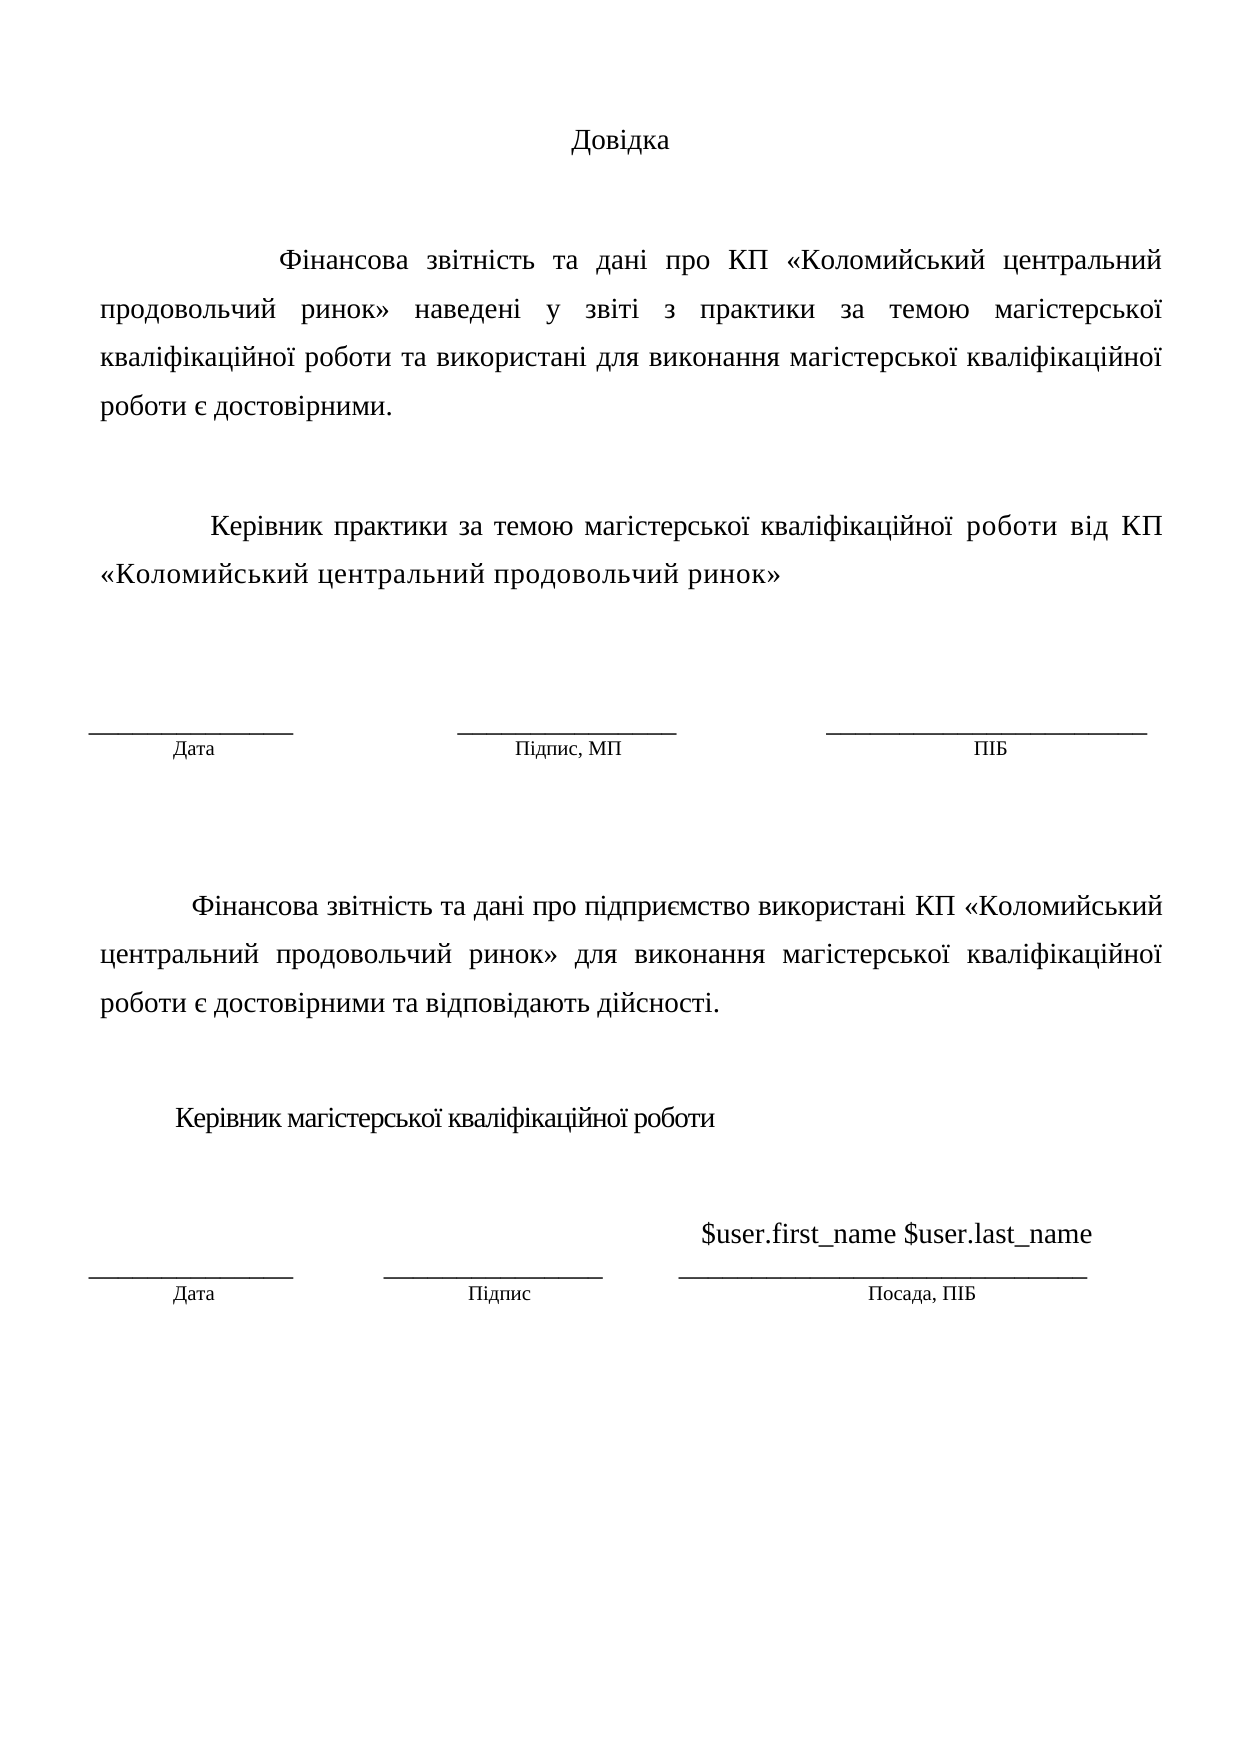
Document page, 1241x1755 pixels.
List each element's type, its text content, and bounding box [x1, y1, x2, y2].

text $user.first_name $user.last_name [89, 1217, 1152, 1249]
table_header Керівник магістерської кваліфікаційної роботи [89, 1102, 1174, 1134]
table_header Фінансова звітність та дані про підприємство використані КП «Коломийський центральний продовольчий ринок» для виконання магістерської кваліфікаційної роботи є достовірними та відповідають дійсності. [89, 890, 1174, 1019]
text Довідка [89, 124, 1152, 156]
table_cell Керівник практики за темою магістерської кваліфікаційної роботи від КП «Коломийський центральний продовольчий ринок» [89, 509, 1174, 589]
table_header [89, 472, 1174, 509]
text ______________ _______________ ______________________ [89, 705, 1152, 737]
table_cell [89, 421, 1174, 440]
text Дата Підпис, МП ПІБ [89, 737, 1152, 760]
table_cell [89, 1134, 1174, 1152]
text ______________ _______________ ____________________________ [89, 1249, 1152, 1282]
table_cell [89, 1019, 1174, 1037]
text Дата Підпис Посада, ПІБ [89, 1282, 1152, 1305]
table_cell [89, 590, 1174, 608]
table_header Фінансова звітність та дані про КП «Коломийський центральний продовольчий ринок» наведені у звіті з практики за темою магістерської кваліфікаційної роботи та використані для виконання магістерської кваліфікаційної роботи є достовірними. [89, 244, 1174, 421]
